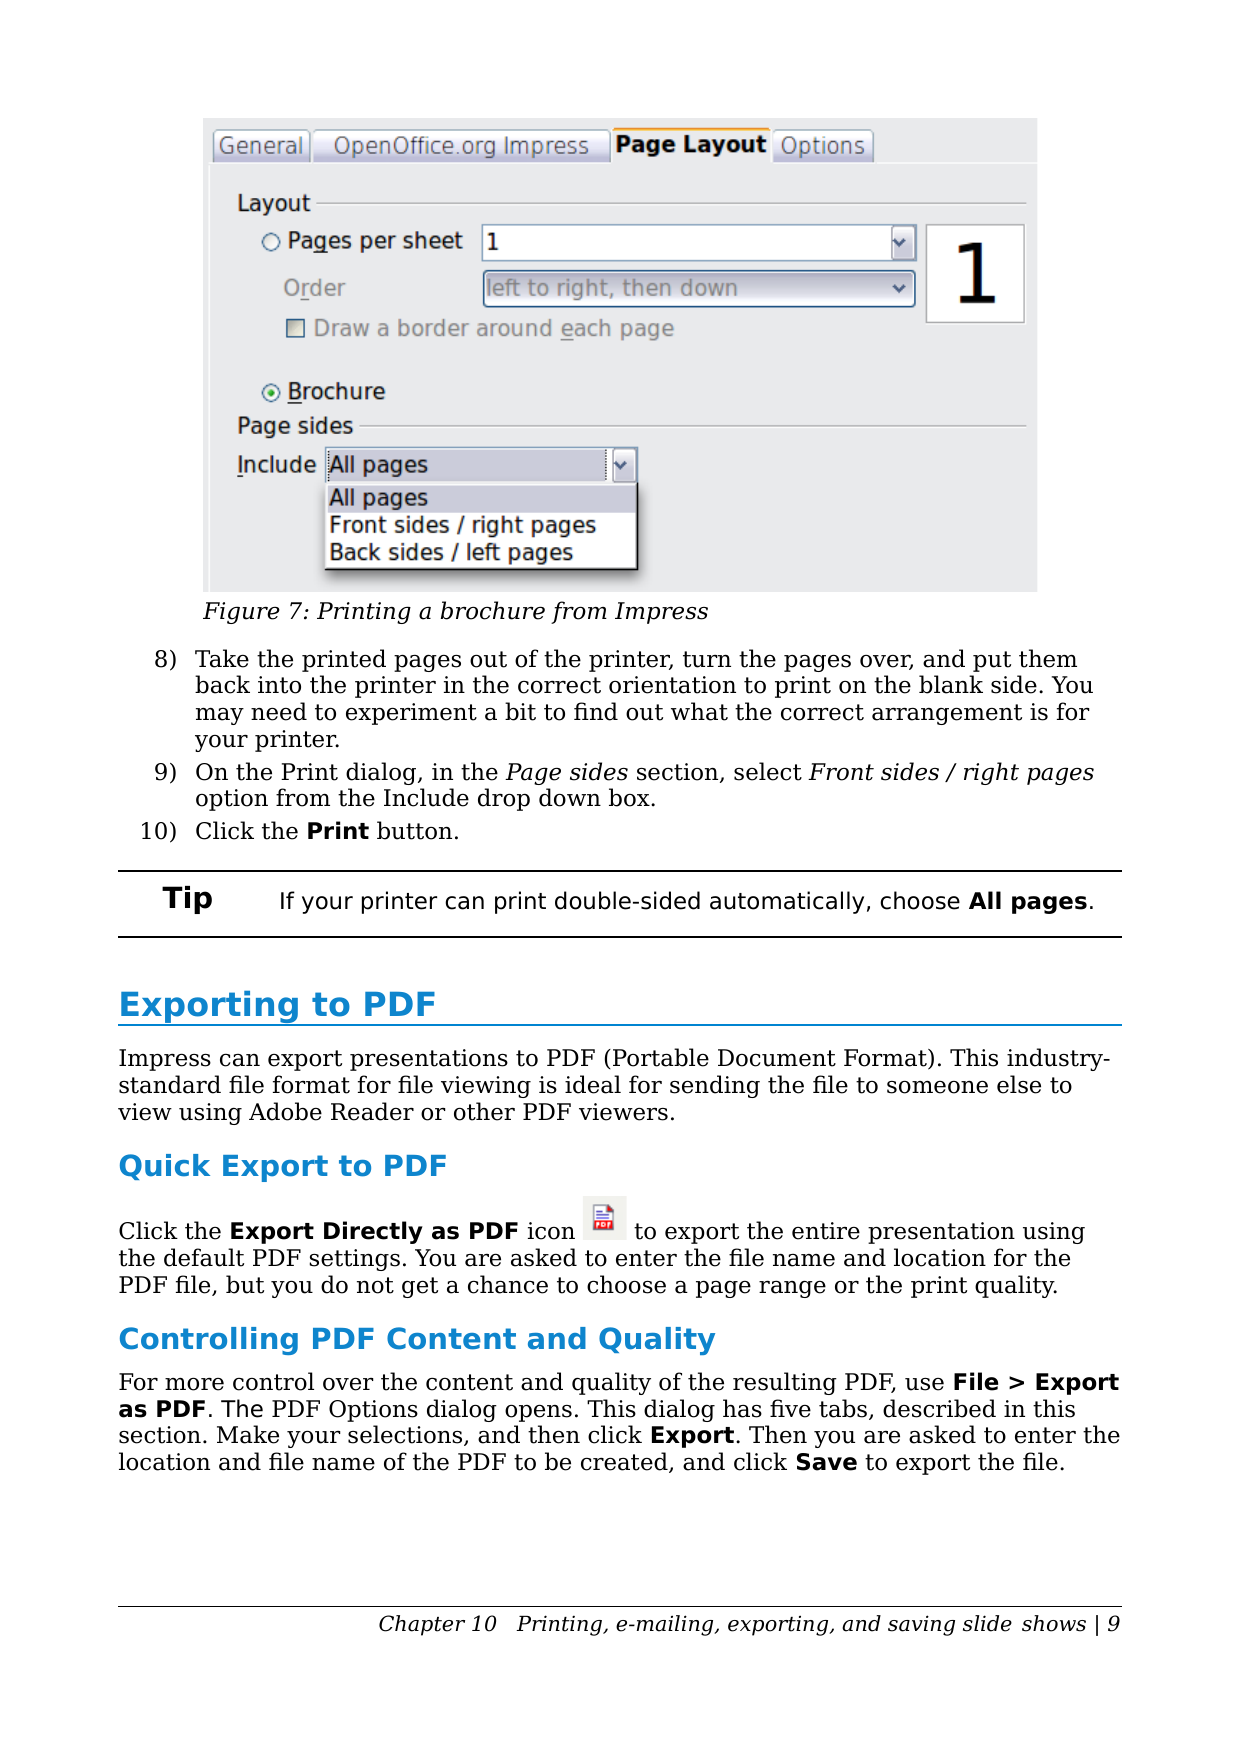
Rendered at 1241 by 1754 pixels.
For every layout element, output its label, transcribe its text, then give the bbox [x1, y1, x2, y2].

subtitle Exporting to PDF [118, 986, 1122, 1024]
subtitle Quick Export to PDF [118, 1149, 1122, 1183]
subtitle Controlling PDF Content and Quality [118, 1323, 1122, 1357]
table_header If your printer can print double-sided automatically, choose All pages. [258, 872, 1122, 936]
text For more control over the content and quality of the resulting PDF, use File > Export as PDF. The PDF Options dialog opens. This dialog has five tabs, described in this section. Make your selections, and then click Export. Then you are asked to enter the location and file name of the PDF to be created, and click Save to export the file. [118, 1369, 1122, 1476]
text Click the Export Directly as PDF icon to export the entire presentation using the default PDF settings. You are asked to enter the file name and location for the PDF file, but you do not get a chance to choose a page range or the print quality. [118, 1196, 1122, 1298]
picture [203, 118, 1038, 592]
list Click the Print button. [177, 818, 1122, 845]
list Take the printed pages out of the printer, turn the pages over, and put them back into the printer in the correct orientation to print on the blank side. You may need to experiment a bit to find out what the correct arrangement is for your printer. [177, 646, 1122, 753]
table_header Tip [118, 872, 257, 936]
picture [582, 1196, 627, 1240]
text Impress can export presentations to PDF (Portable Document Format). This industry-standard file format for file viewing is ideal for sending the file to someone else to view using Adobe Reader or other PDF viewers. [118, 1045, 1122, 1125]
list On the Print dialog, in the Page sides section, select Front sides / right pages option from the Include drop down box. [177, 759, 1122, 812]
text Figure 7: Printing a brochure from Impress [203, 598, 1037, 625]
